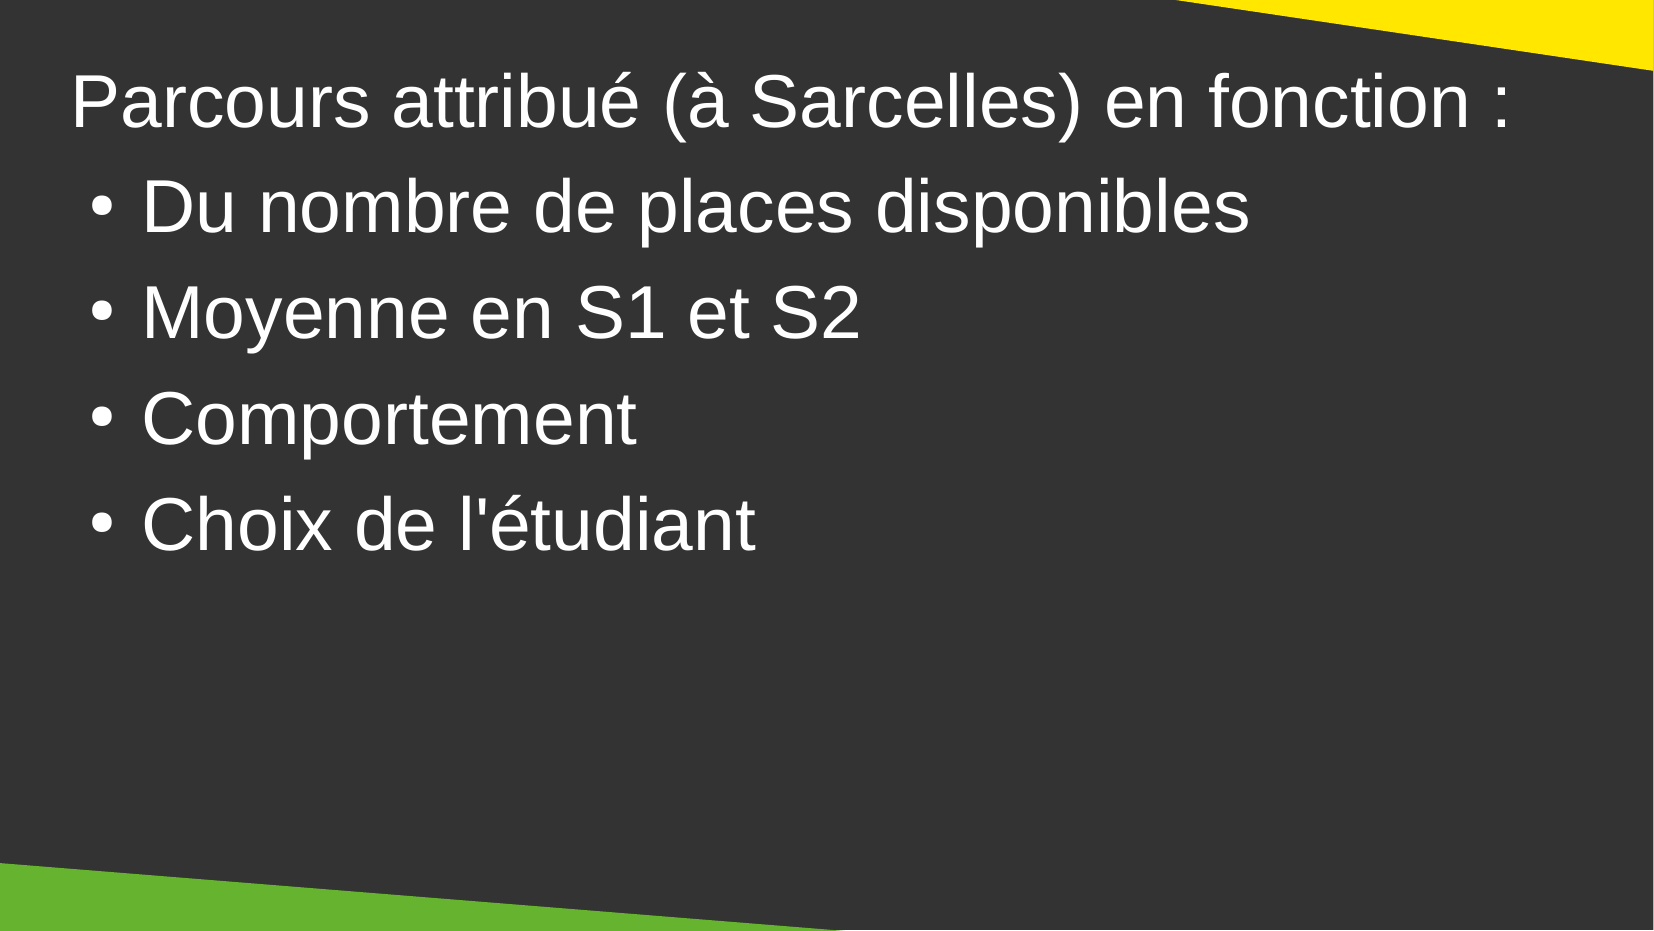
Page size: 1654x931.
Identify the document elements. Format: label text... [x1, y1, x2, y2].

text_box [0, 863, 846, 931]
text_box [1175, 0, 1654, 71]
list Parcours attribué (à Sarcelles) en fonction : Du nombre de places disponibles Moyenne en S1 et S2 Comportement Choix de l'étudiant [70, 59, 1595, 650]
